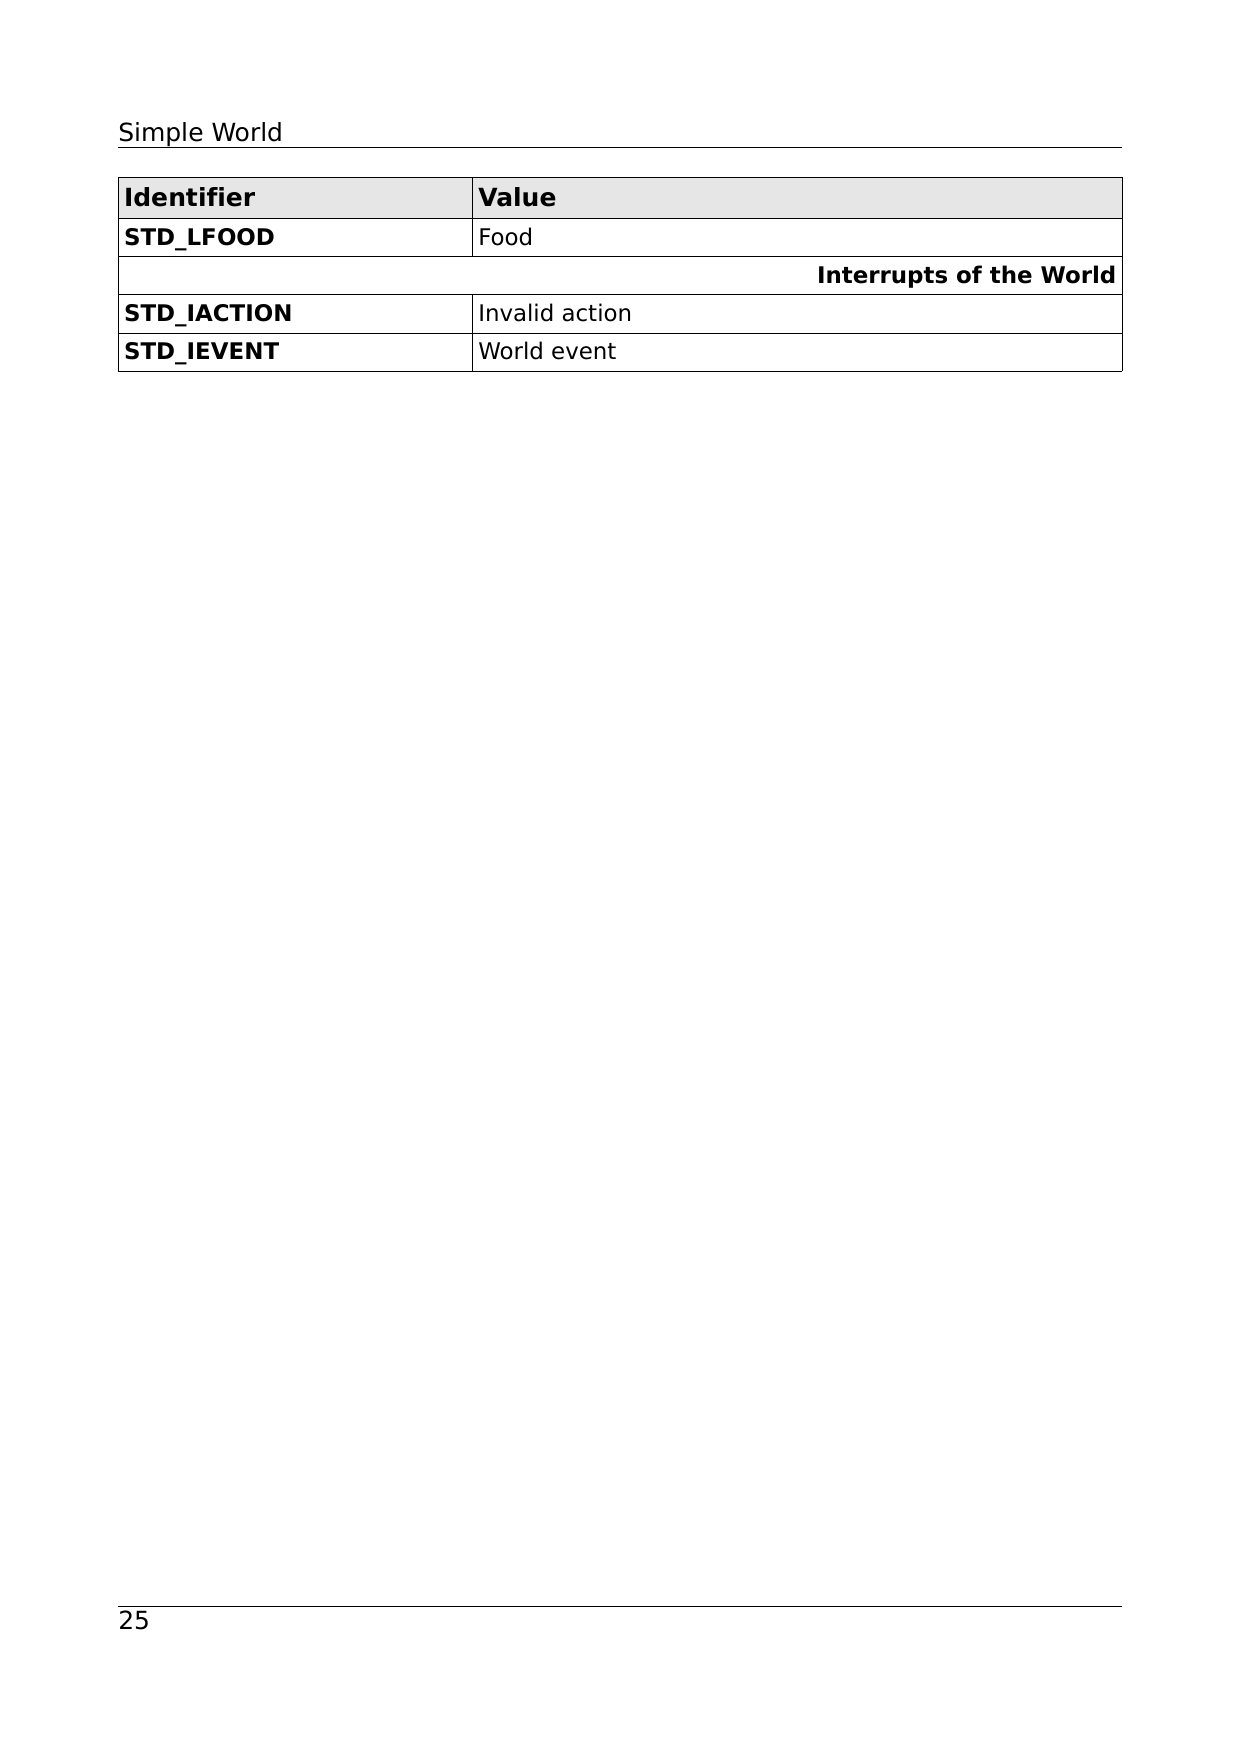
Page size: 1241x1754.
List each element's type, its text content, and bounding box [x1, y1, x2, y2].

table_cell World event [473, 334, 1122, 371]
table_cell STD_IEVENT [119, 334, 472, 371]
table_cell Interrupts of the World [119, 257, 1122, 294]
table_cell STD_IACTION [119, 295, 472, 332]
table_cell Food [473, 219, 1122, 256]
table_header Identifier [119, 178, 472, 218]
table_cell Invalid action [473, 295, 1122, 332]
table_cell STD_LFOOD [119, 219, 472, 256]
table_header Value [473, 178, 1122, 218]
